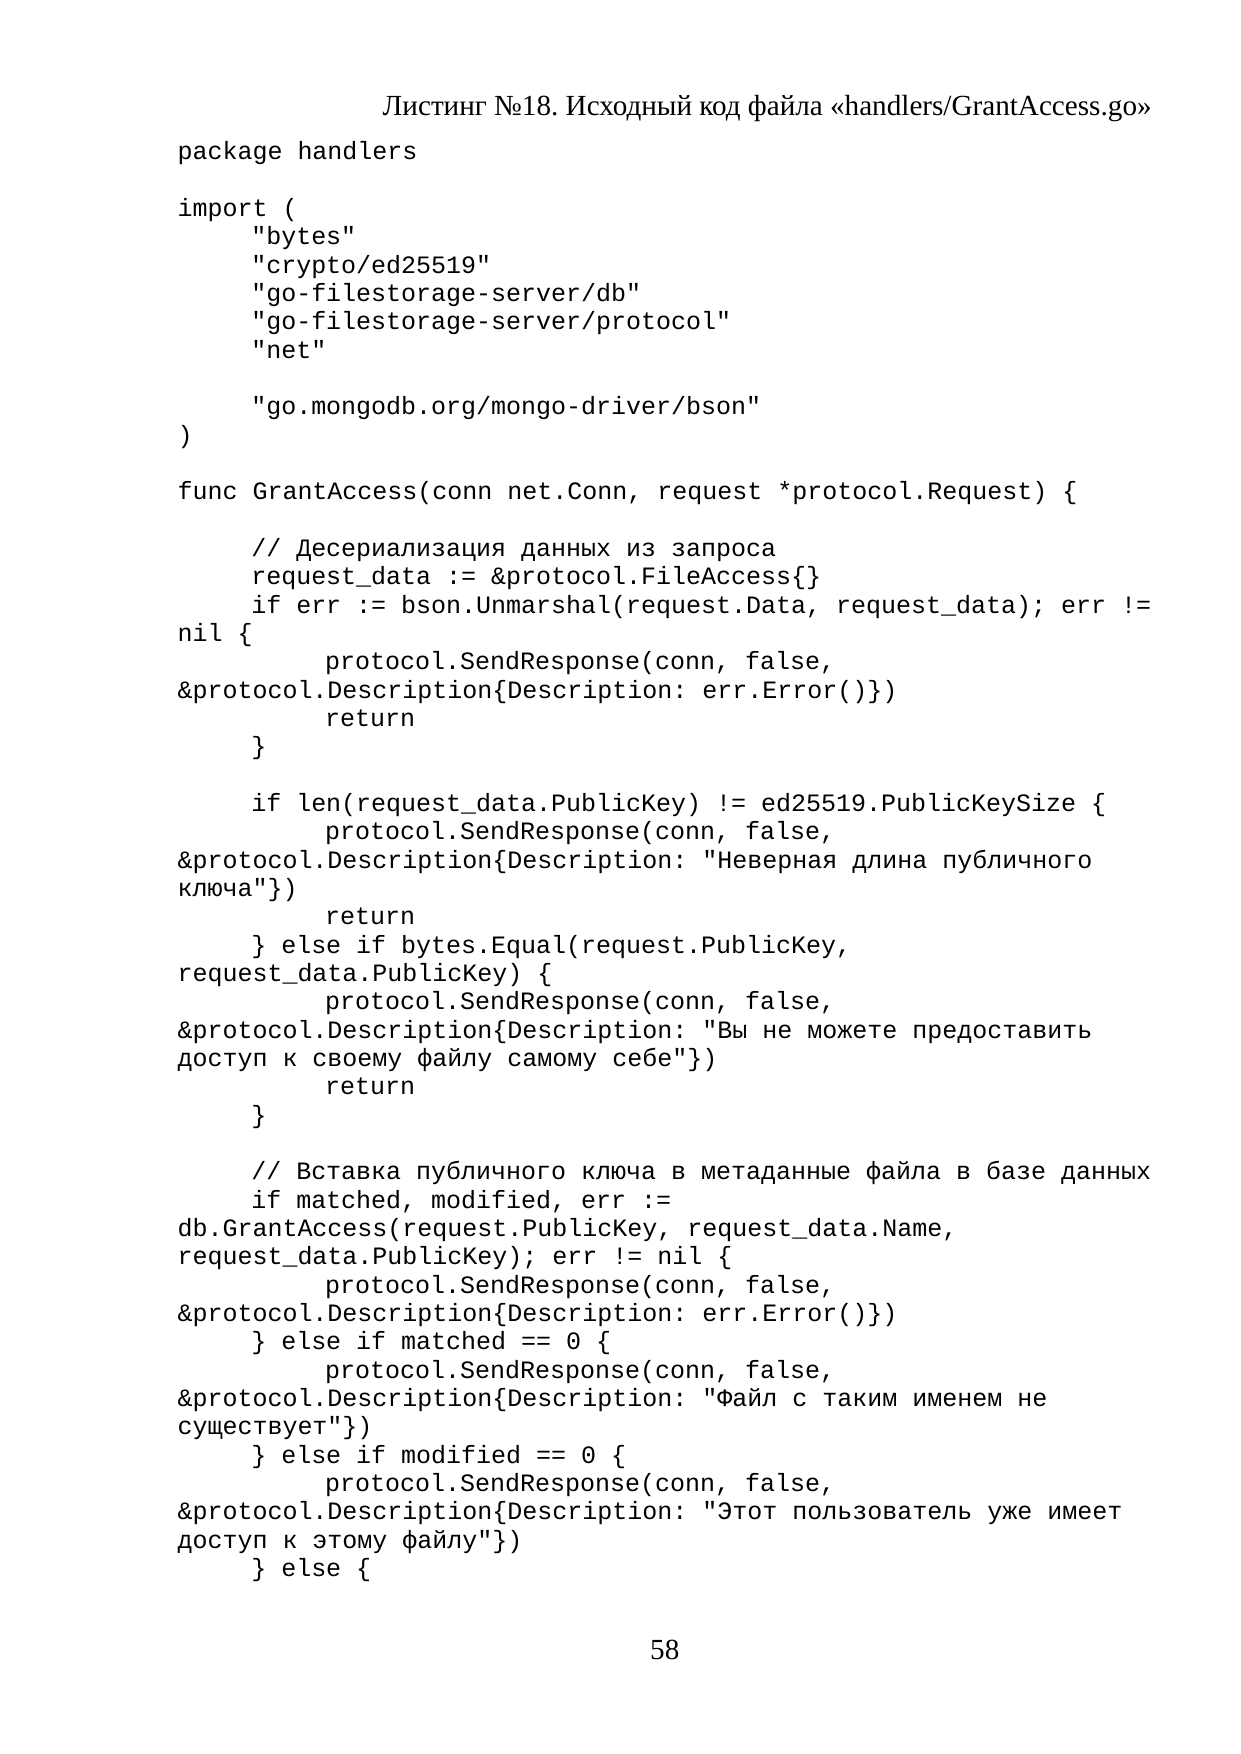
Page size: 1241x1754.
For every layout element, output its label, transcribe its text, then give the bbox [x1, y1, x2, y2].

text request_data := &protocol.FileAccess{} [177, 564, 1152, 592]
text } [177, 734, 1152, 762]
text protocol.SendResponse(conn, false, &protocol.Description{Description: "Неверная длина публичного ключа"}) [177, 819, 1152, 904]
text } [177, 1102, 1152, 1131]
text return [177, 1074, 1152, 1102]
text "crypto/ed25519" [177, 252, 1152, 281]
text "bytes" [177, 224, 1152, 252]
text if err := bson.Unmarshal(request.Data, request_data); err != nil { [177, 592, 1152, 649]
text } else if modified == 0 { [177, 1442, 1152, 1471]
text ) [177, 422, 1152, 451]
text } else if bytes.Equal(request.PublicKey, request_data.PublicKey) { [177, 932, 1152, 989]
text // Десериализация данных из запроса [177, 536, 1152, 564]
text Листинг №18. Исходный код файла «handlers/GrantAccess.go» [177, 88, 1152, 122]
text protocol.SendResponse(conn, false, &protocol.Description{Description: "Файл с таким именем не существует"}) [177, 1357, 1152, 1442]
text import ( [177, 196, 1152, 224]
text return [177, 904, 1152, 932]
text protocol.SendResponse(conn, false, &protocol.Description{Description: err.Error()}) [177, 1272, 1152, 1329]
text } else if matched == 0 { [177, 1329, 1152, 1357]
text } else { [177, 1556, 1152, 1584]
text if len(request_data.PublicKey) != ed25519.PublicKeySize { [177, 791, 1152, 819]
text protocol.SendResponse(conn, false, &protocol.Description{Description: "Этот пользователь уже имеет доступ к этому файлу"}) [177, 1471, 1152, 1556]
text return [177, 706, 1152, 734]
text if matched, modified, err := db.GrantAccess(request.PublicKey, request_data.Name, request_data.PublicKey); err != nil { [177, 1187, 1152, 1272]
text "go-filestorage-server/protocol" [177, 309, 1152, 337]
text // Вставка публичного ключа в метаданные файла в базе данных [177, 1159, 1152, 1187]
text func GrantAccess(conn net.Conn, request *protocol.Request) { [177, 479, 1152, 507]
text protocol.SendResponse(conn, false, &protocol.Description{Description: "Вы не можете предоставить доступ к своему файлу самому себе"}) [177, 989, 1152, 1074]
text protocol.SendResponse(conn, false, &protocol.Description{Description: err.Error()}) [177, 649, 1152, 706]
text "go-filestorage-server/db" [177, 281, 1152, 309]
text "net" [177, 337, 1152, 366]
text "go.mongodb.org/mongo-driver/bson" [177, 394, 1152, 422]
text package handlers [177, 139, 1152, 167]
